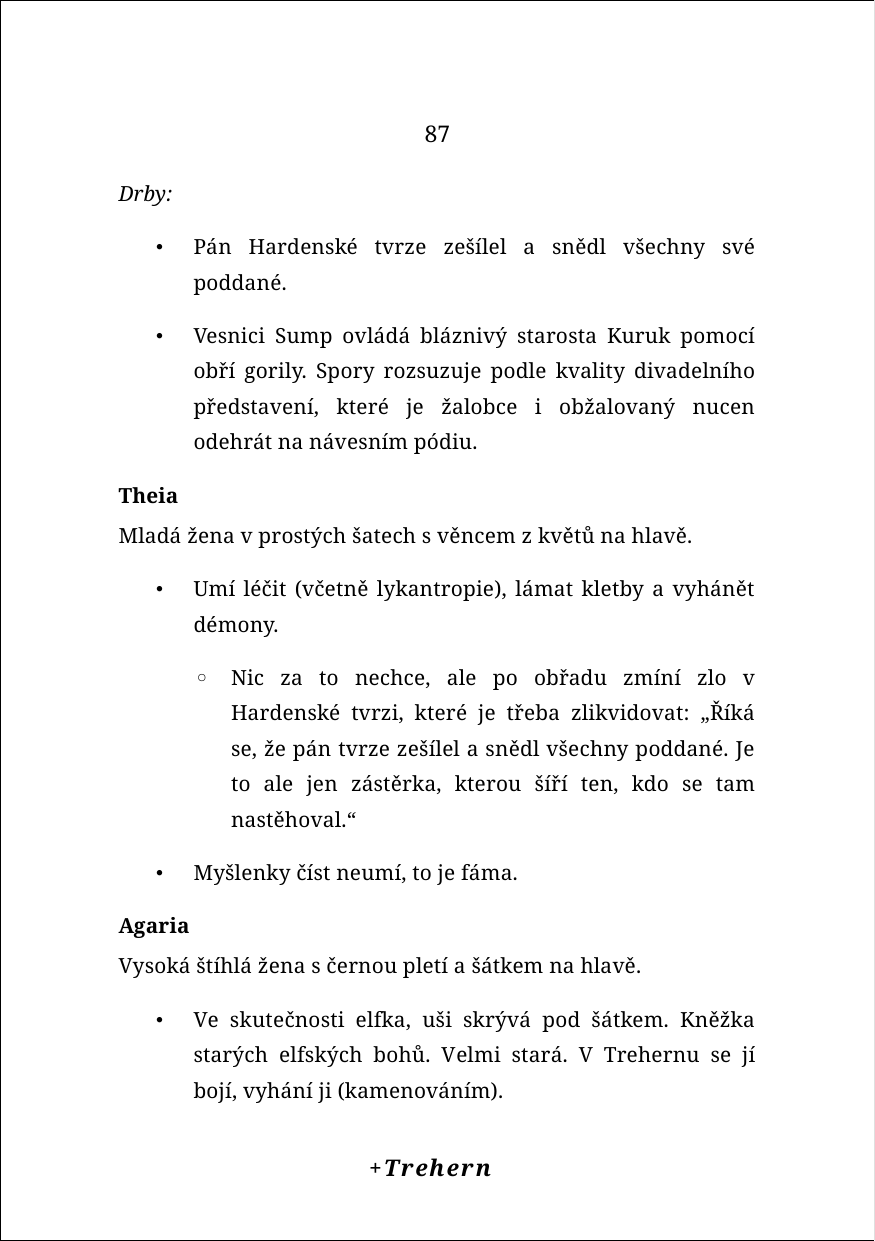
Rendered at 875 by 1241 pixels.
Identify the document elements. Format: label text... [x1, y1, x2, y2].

text Mladá žena v prostých šatech s věncem z květů na hlavě. [118, 521, 756, 549]
text Drby: [118, 179, 756, 207]
subtitle Theia [118, 481, 756, 509]
text Vysoká štíhlá žena s černou pletí a šátkem na hlavě. [118, 952, 756, 980]
list Umí léčit (včetně lykantropie), lámat kletby a vyhánět démony. [156, 574, 756, 638]
subtitle Agaria [118, 911, 756, 940]
list Myšlenky číst neumí, to je fáma. [156, 858, 756, 887]
list Nic za to nechce, ale po obřadu zmíní zlo v Hardenské tvrzi, které je třeba zlikvidovat: „Říká se, že pán tvrze zešílel a snědl všechny poddané. Je to ale jen zástěrka, kterou šíří ten, kdo se tam nastěhoval.“ [193, 663, 756, 833]
list Vesnici Sump ovládá bláznivý starosta Kuruk pomocí obří gorily. Spory rozsuzuje podle kvality divadelního představení, které je žalobce i obžalovaný nucen odehrát na návesním pódiu. [156, 321, 756, 456]
list Ve skutečnosti elfka, uši skrývá pod šátkem. Kněžka starých elfských bohů. Velmi stará. V Trehernu se jí bojí, vyhání ji (kamenováním). [156, 1005, 756, 1104]
list Pán Hardenské tvrze zešílel a snědl všechny své poddané. [156, 232, 756, 296]
